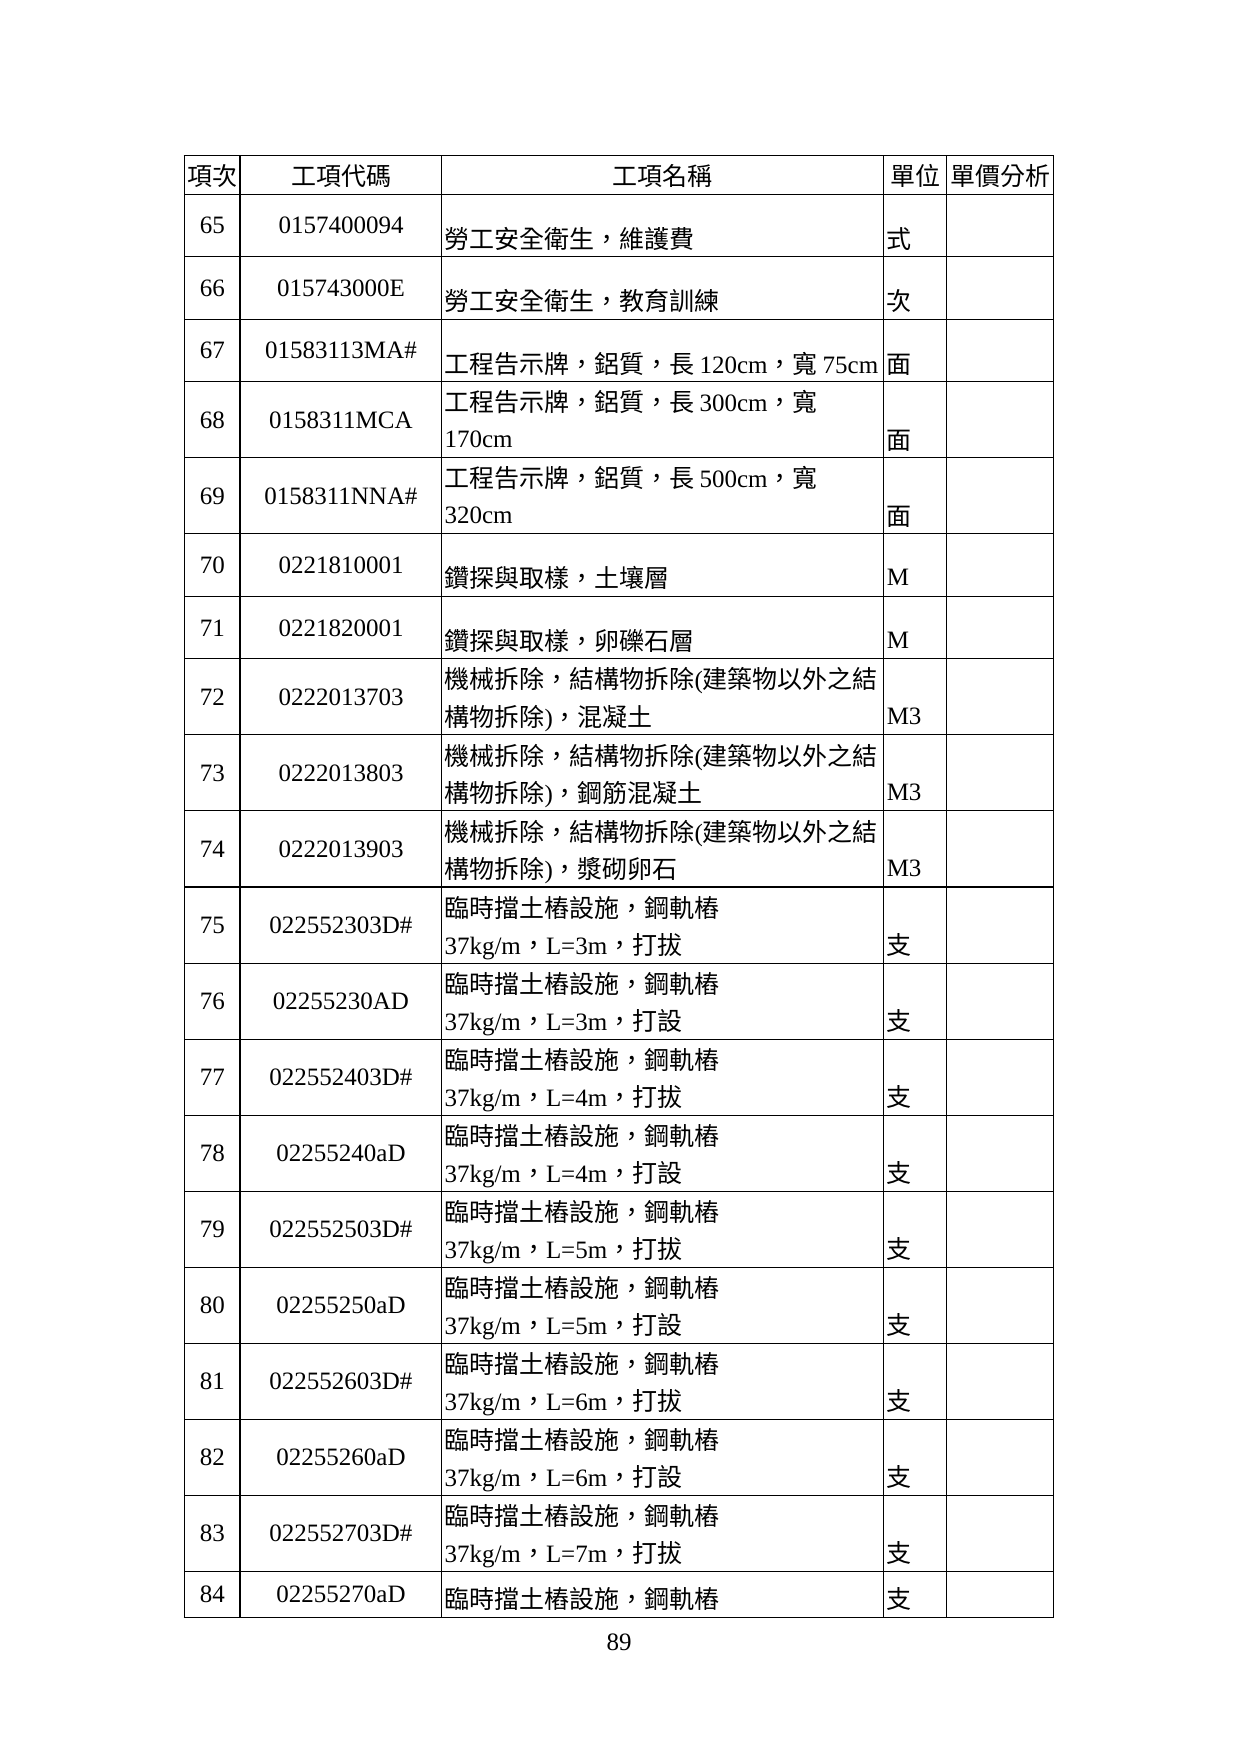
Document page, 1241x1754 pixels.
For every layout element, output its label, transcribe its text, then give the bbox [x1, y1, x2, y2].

table_cell [947, 195, 1053, 256]
table_cell 71 [185, 597, 239, 658]
table_cell [947, 458, 1053, 533]
table_cell 0158311MCA [241, 382, 441, 457]
table_cell 84 [185, 1572, 239, 1617]
table_cell 機械拆除，結構物拆除(建築物以外之結構物拆除)，混凝土 [442, 659, 883, 734]
table_cell 支 [884, 1344, 946, 1419]
table_cell M [884, 534, 946, 596]
table_cell 面 [884, 382, 946, 457]
table_cell M3 [884, 735, 946, 810]
table_cell 74 [185, 811, 239, 886]
table_header 工項代碼 [241, 156, 441, 194]
table_cell 次 [884, 257, 946, 319]
table_cell [947, 659, 1053, 734]
table_cell 臨時擋土樁設施，鋼軌樁 37kg/m，L=3m，打設 [442, 964, 883, 1038]
table_cell [947, 1192, 1053, 1267]
table_header 工項名稱 [442, 156, 883, 194]
table_cell 機械拆除，結構物拆除(建築物以外之結構物拆除)，鋼筋混凝土 [442, 735, 883, 810]
table_cell 機械拆除，結構物拆除(建築物以外之結構物拆除)，漿砌卵石 [442, 811, 883, 886]
table_header 項次 [185, 156, 239, 194]
table_cell [947, 964, 1053, 1038]
table_cell 77 [185, 1040, 239, 1114]
table_cell 68 [185, 382, 239, 457]
table_cell 工程告示牌，鋁質，長120cm，寬75cm [442, 320, 883, 381]
table_cell 80 [185, 1268, 239, 1343]
table_cell 02255230AD [241, 964, 441, 1038]
table_cell 0158311NNA# [241, 458, 441, 533]
table_cell [947, 1268, 1053, 1343]
table_cell 01583113MA# [241, 320, 441, 381]
table_cell 022552303D# [241, 888, 441, 962]
table_cell 式 [884, 195, 946, 256]
table_cell [947, 1040, 1053, 1114]
table_cell 65 [185, 195, 239, 256]
table_cell 鑽探與取樣，土壤層 [442, 534, 883, 596]
table_cell 022552503D# [241, 1192, 441, 1267]
table_cell 支 [884, 964, 946, 1038]
table_cell 0221820001 [241, 597, 441, 658]
table_header 單位 [884, 156, 946, 194]
table_cell [947, 597, 1053, 658]
table_cell 015743000E [241, 257, 441, 319]
table_cell 支 [884, 1496, 946, 1571]
table_cell [947, 888, 1053, 962]
table_cell 79 [185, 1192, 239, 1267]
table_cell 69 [185, 458, 239, 533]
table_cell 支 [884, 1268, 946, 1343]
table_cell [947, 1496, 1053, 1571]
table_cell [947, 382, 1053, 457]
table_cell [947, 735, 1053, 810]
table_cell 022552703D# [241, 1496, 441, 1571]
table_cell 支 [884, 1040, 946, 1114]
table_cell 02255270aD [241, 1572, 441, 1617]
table_cell 76 [185, 964, 239, 1038]
table_cell 面 [884, 320, 946, 381]
table_cell 67 [185, 320, 239, 381]
table_cell [947, 1572, 1053, 1617]
table_cell 0222013703 [241, 659, 441, 734]
table_cell [947, 811, 1053, 886]
table_cell 70 [185, 534, 239, 596]
table_cell 支 [884, 1420, 946, 1495]
table_cell 75 [185, 888, 239, 962]
table_cell 0221810001 [241, 534, 441, 596]
table_cell 支 [884, 888, 946, 962]
table_cell 臨時擋土樁設施，鋼軌樁 37kg/m，L=4m，打設 [442, 1116, 883, 1191]
table_cell 臨時擋土樁設施，鋼軌樁 37kg/m，L=6m，打設 [442, 1420, 883, 1495]
table_cell 臨時擋土樁設施，鋼軌樁 37kg/m，L=6m，打拔 [442, 1344, 883, 1419]
table_cell 02255250aD [241, 1268, 441, 1343]
table_cell [947, 257, 1053, 319]
table_cell 工程告示牌，鋁質，長300cm，寬170cm [442, 382, 883, 457]
table_cell [947, 320, 1053, 381]
table_cell 73 [185, 735, 239, 810]
table_cell 臨時擋土樁設施，鋼軌樁 37kg/m，L=7m，打拔 [442, 1496, 883, 1571]
table_cell 78 [185, 1116, 239, 1191]
table_cell [947, 1116, 1053, 1191]
table_cell [947, 1344, 1053, 1419]
table_cell 臨時擋土樁設施，鋼軌樁 37kg/m，L=4m，打拔 [442, 1040, 883, 1114]
table_cell 82 [185, 1420, 239, 1495]
table_cell 面 [884, 458, 946, 533]
table_cell 臨時擋土樁設施，鋼軌樁 [442, 1572, 883, 1617]
table_cell 臨時擋土樁設施，鋼軌樁 37kg/m，L=5m，打設 [442, 1268, 883, 1343]
table_header 單價分析 [947, 156, 1053, 194]
table_cell 0222013803 [241, 735, 441, 810]
table_cell 83 [185, 1496, 239, 1571]
table_cell 鑽探與取樣，卵礫石層 [442, 597, 883, 658]
table_cell 022552403D# [241, 1040, 441, 1114]
table_cell 臨時擋土樁設施，鋼軌樁 37kg/m，L=3m，打拔 [442, 888, 883, 962]
table_cell 支 [884, 1116, 946, 1191]
table_cell [947, 1420, 1053, 1495]
table_cell M [884, 597, 946, 658]
table_cell 支 [884, 1192, 946, 1267]
table_cell 臨時擋土樁設施，鋼軌樁 37kg/m，L=5m，打拔 [442, 1192, 883, 1267]
table_cell 02255240aD [241, 1116, 441, 1191]
table_cell 72 [185, 659, 239, 734]
table_cell 工程告示牌，鋁質，長500cm，寬320cm [442, 458, 883, 533]
table_cell 勞工安全衛生，教育訓練 [442, 257, 883, 319]
table_cell 支 [884, 1572, 946, 1617]
table_cell 81 [185, 1344, 239, 1419]
table_cell 02255260aD [241, 1420, 441, 1495]
table_cell M3 [884, 659, 946, 734]
table_cell [947, 534, 1053, 596]
table_cell 0157400094 [241, 195, 441, 256]
table_cell 0222013903 [241, 811, 441, 886]
table_cell 022552603D# [241, 1344, 441, 1419]
table_cell 勞工安全衛生，維護費 [442, 195, 883, 256]
table_cell 66 [185, 257, 239, 319]
table_cell M3 [884, 811, 946, 886]
